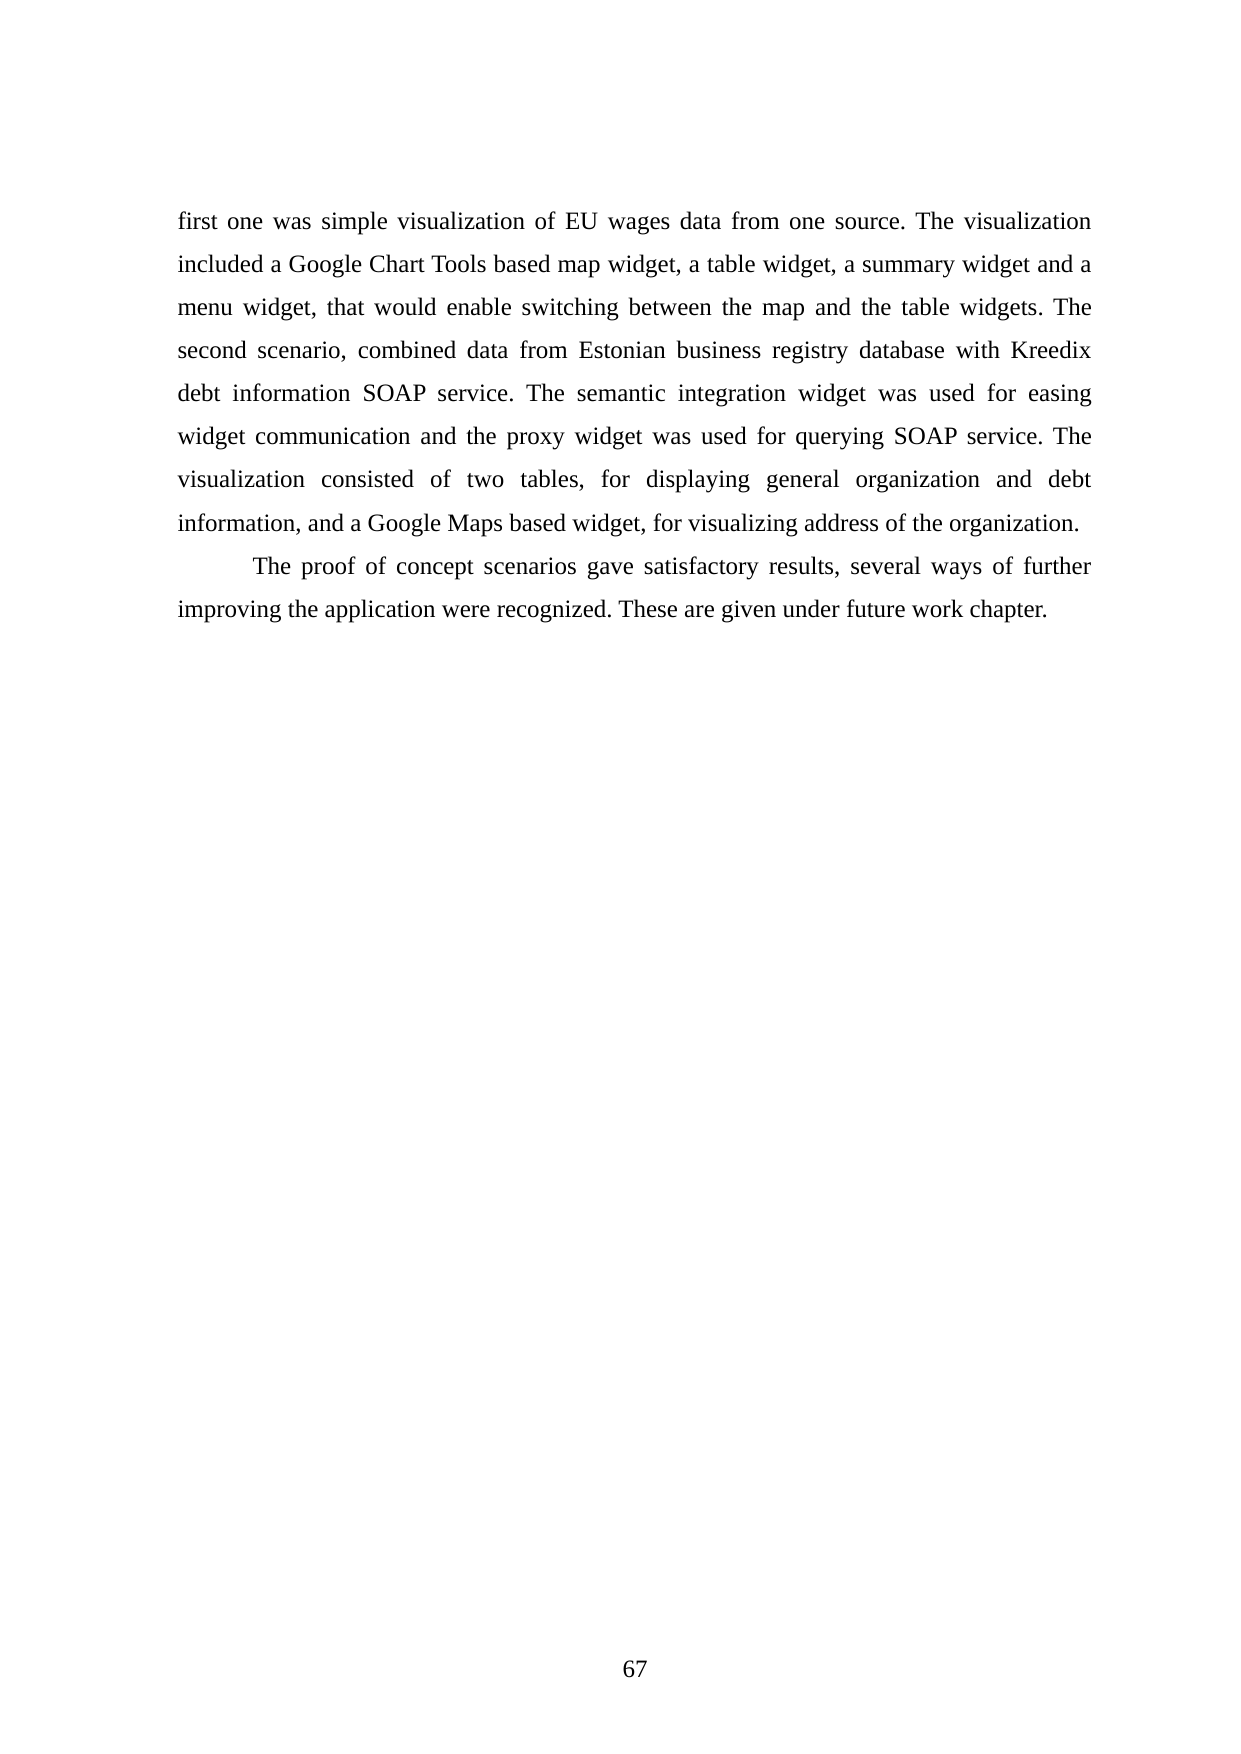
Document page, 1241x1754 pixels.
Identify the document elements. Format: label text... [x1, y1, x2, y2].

text The proof of concept scenarios gave satisfactory results, several ways of further improving the application were recognized. These are given under future work chapter. [177, 551, 1093, 623]
text first one was simple visualization of EU wages data from one source. The visualization included a Google Chart Tools based map widget, a table widget, a summary widget and a menu widget, that would enable switching between the map and the table widgets. The second scenario, combined data from Estonian business registry database with Kreedix debt information SOAP service. The semantic integration widget was used for easing widget communication and the proxy widget was used for querying SOAP service. The visualization consisted of two tables, for displaying general organization and debt information, and a Google Maps based widget, for visualizing address of the organization. [177, 206, 1093, 536]
